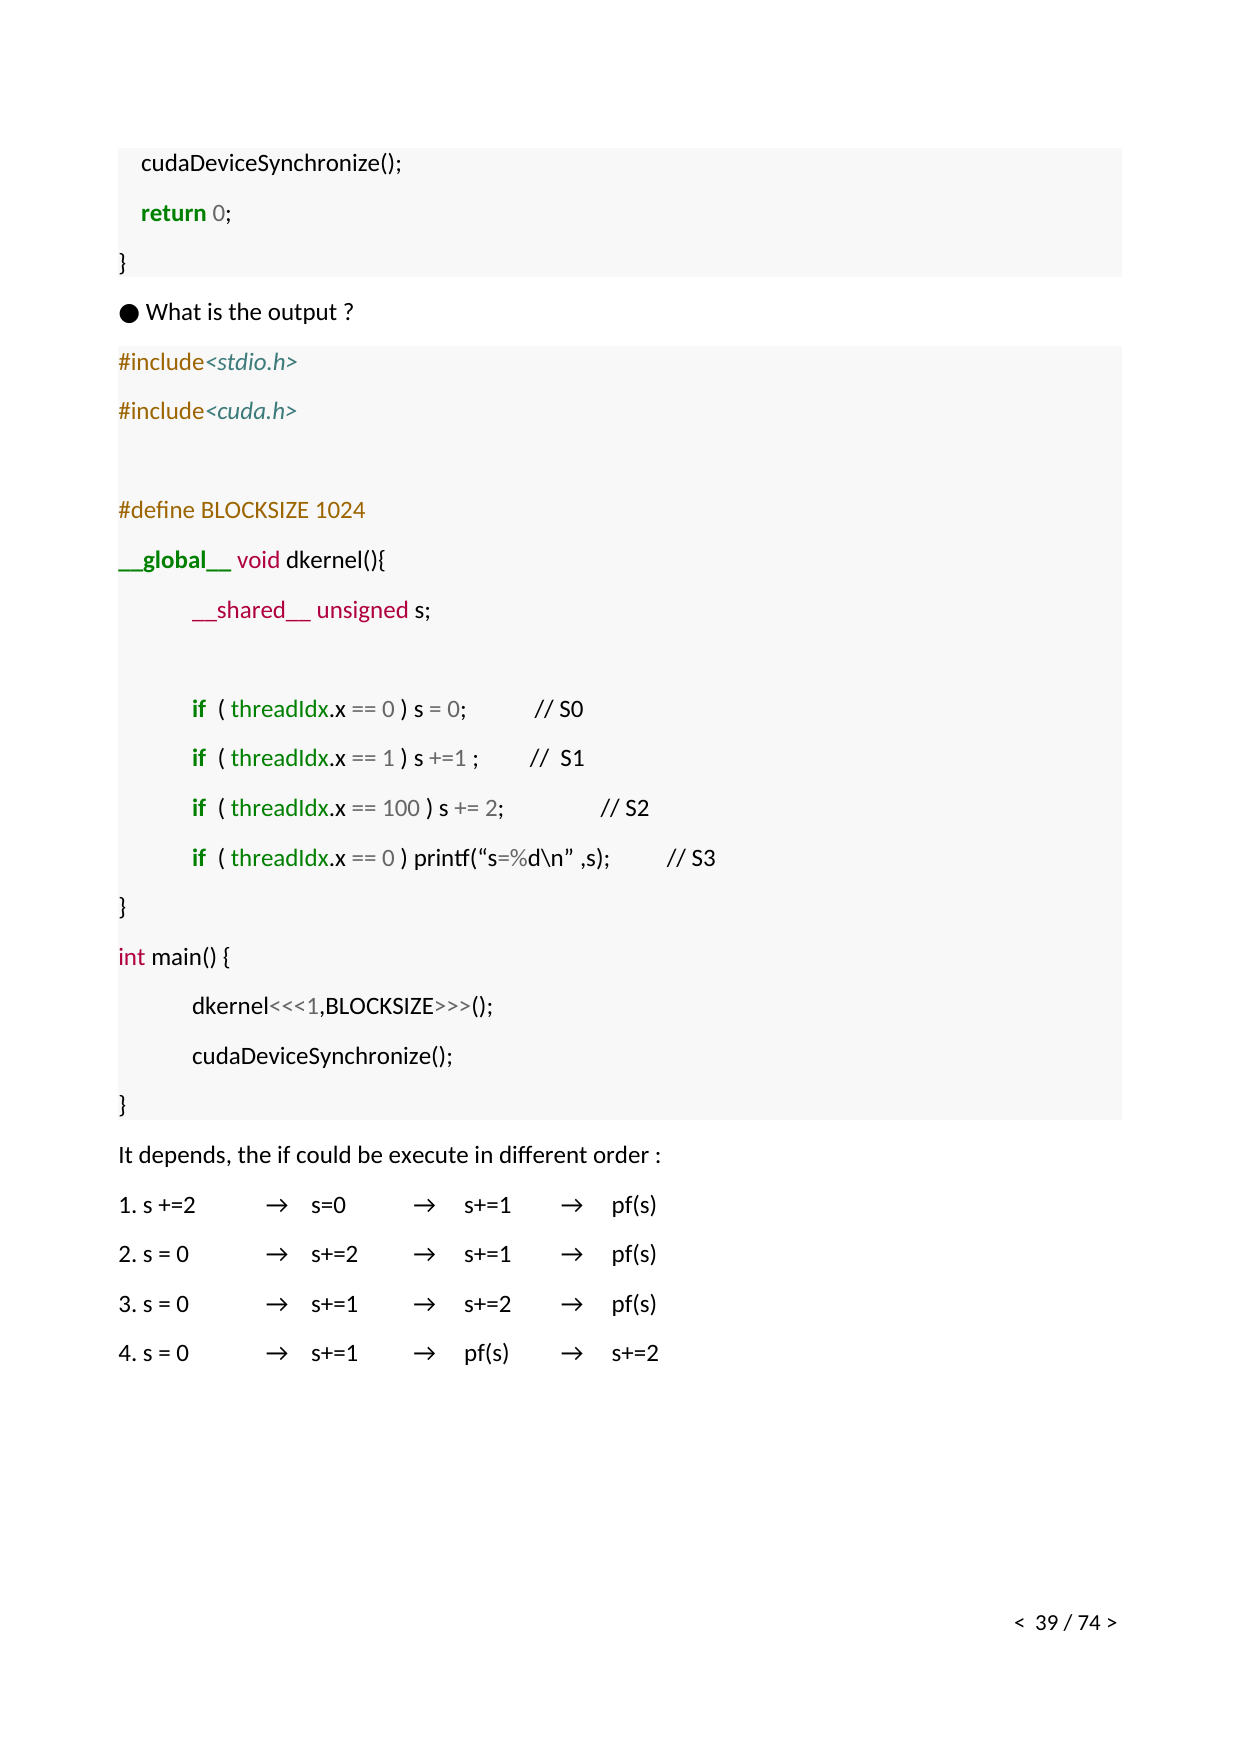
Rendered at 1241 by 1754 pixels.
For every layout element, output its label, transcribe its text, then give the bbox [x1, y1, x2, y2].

text if ( threadIdx.x == 0 ) s = 0; // S0 [118, 693, 1122, 723]
text } [118, 1090, 1122, 1120]
text return 0; [118, 197, 1122, 228]
text 2. s = 0 → s+=2 → s+=1 → pf(s) [118, 1238, 1122, 1269]
text } [118, 247, 1122, 277]
text #include<cuda.h> [118, 396, 1122, 426]
text cudaDeviceSynchronize(); [118, 148, 1122, 178]
text 1. s +=2 → s=0 → s+=1 → pf(s) [118, 1189, 1122, 1219]
text ● What is the output ? [118, 296, 1122, 327]
text 3. s = 0 → s+=1 → s+=2 → pf(s) [118, 1288, 1122, 1318]
text dkernel<<<1,BLOCKSIZE>>>(); [118, 991, 1122, 1021]
text if ( threadIdx.x == 0 ) printf(“s=%d\n” ,s); // S3 [118, 842, 1122, 872]
text } [118, 891, 1122, 922]
text int main() { [118, 941, 1122, 971]
text if ( threadIdx.x == 100 ) s += 2; // S2 [118, 792, 1122, 823]
text cudaDeviceSynchronize(); [118, 1040, 1122, 1071]
text #include<stdio.h> [118, 346, 1122, 376]
text __shared__ unsigned s; [118, 594, 1122, 624]
text if ( threadIdx.x == 1 ) s +=1 ; // S1 [118, 743, 1122, 773]
text __global__ void dkernel(){ [118, 544, 1122, 575]
text 4. s = 0 → s+=1 → pf(s) → s+=2 [118, 1338, 1122, 1368]
text It depends, the if could be execute in different order : [118, 1139, 1122, 1170]
text #define BLOCKSIZE 1024 [118, 495, 1122, 525]
